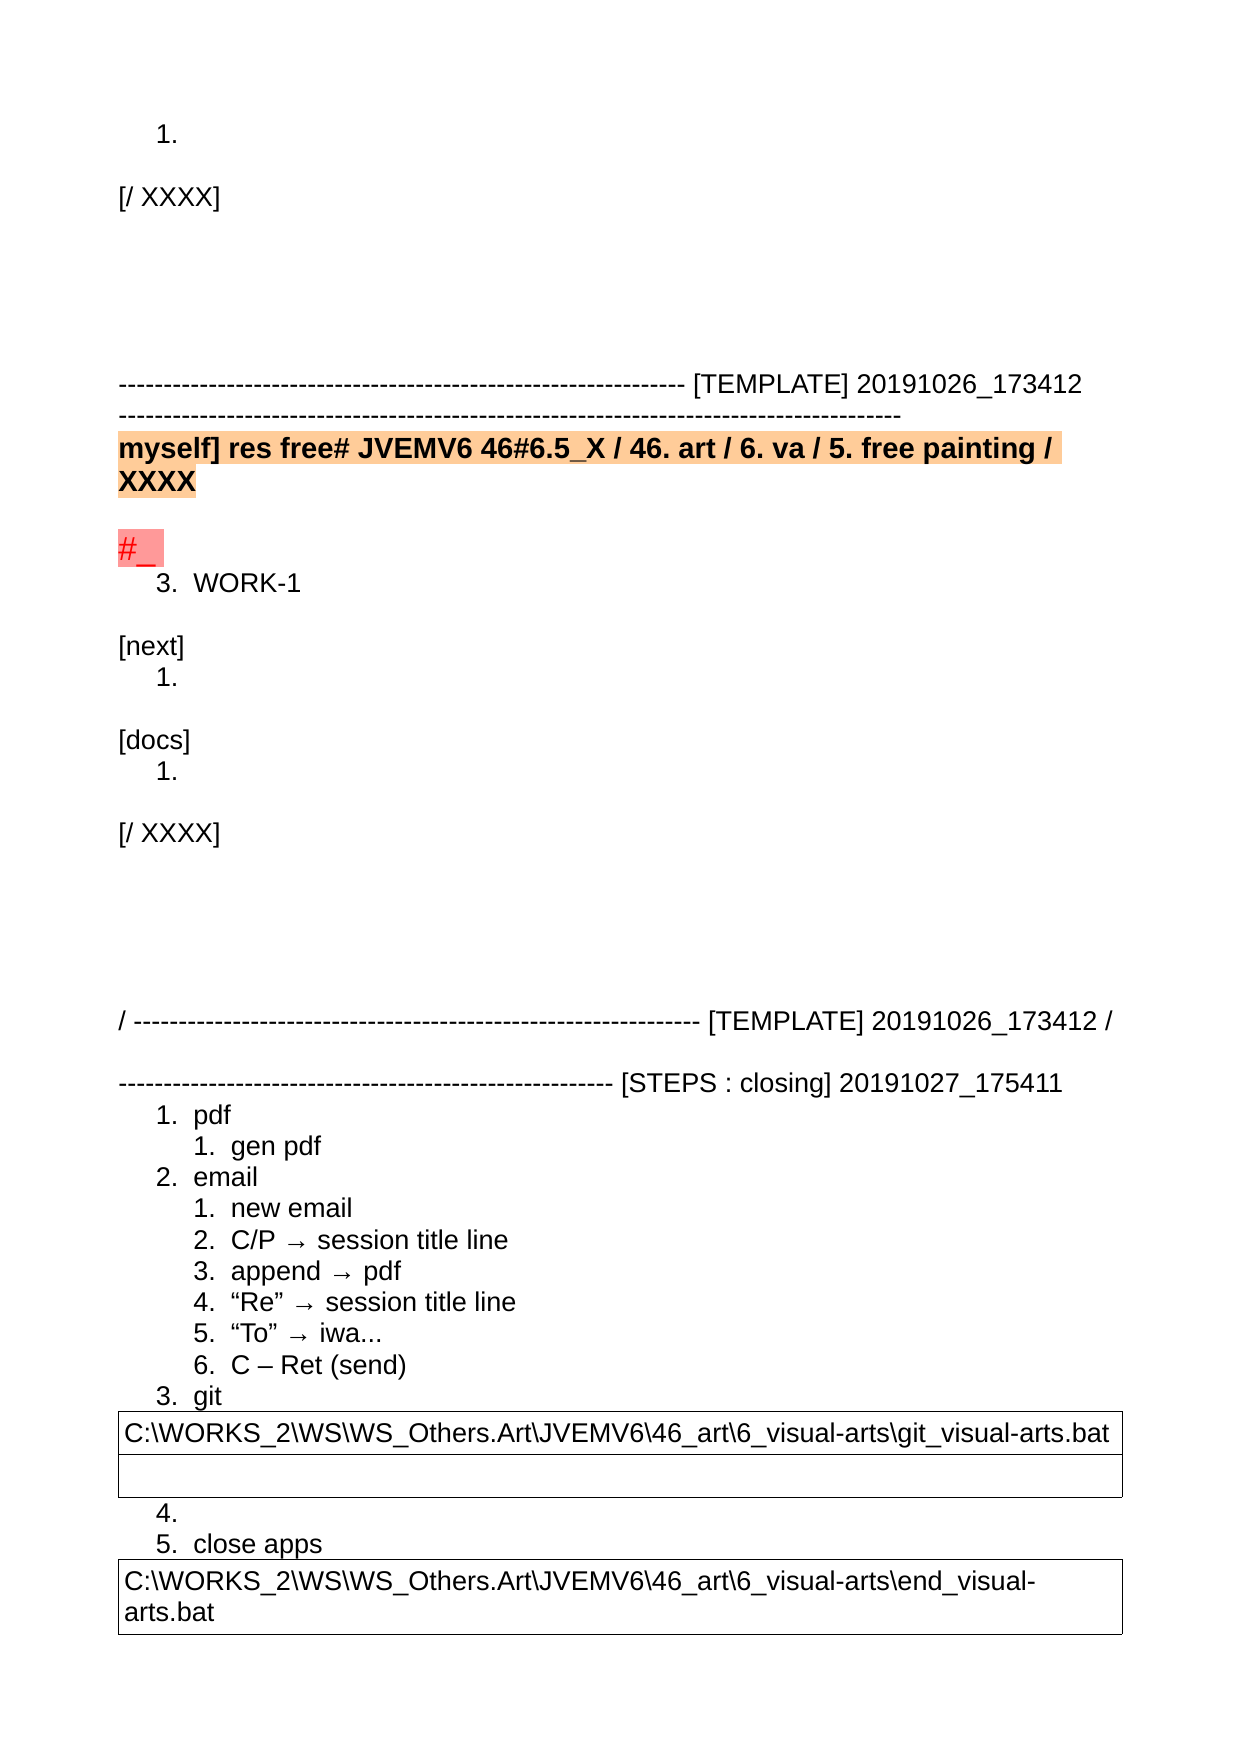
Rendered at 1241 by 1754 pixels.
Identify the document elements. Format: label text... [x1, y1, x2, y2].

text ------------------------------------------------------- [STEPS : closing] 20191027_175411 [118, 1067, 1122, 1099]
list email [156, 1161, 1122, 1192]
text myself] res free# JVEMV6 46#6.5_X / 46. art / 6. va / 5. free painting / XXXX [118, 431, 1122, 498]
list “Re” → session title line [193, 1286, 1122, 1317]
list close apps [156, 1528, 1122, 1559]
text / --------------------------------------------------------------- [TEMPLATE] 20191026_173412 / [118, 1005, 1122, 1036]
table_header C:\WORKS_2\WS\WS_Others.Art\JVEMV6\46_art\6_visual-arts\end_visual-arts.bat [119, 1560, 1122, 1633]
text [next] [118, 630, 1122, 661]
text [/ XXXX] [118, 181, 1122, 212]
list new email [193, 1192, 1122, 1224]
text --------------------------------------------------------------- [TEMPLATE] 20191026_173412 [118, 368, 1122, 399]
list WORK-1 [156, 567, 1122, 599]
list append → pdf [193, 1255, 1122, 1286]
list gen pdf [193, 1130, 1122, 1161]
text [docs] [118, 724, 1122, 755]
text [/ XXXX] [118, 817, 1122, 849]
list C – Ret (send) [193, 1349, 1122, 1380]
table_header C:\WORKS_2\WS\WS_Others.Art\JVEMV6\46_art\6_visual-arts\git_visual-arts.bat [119, 1412, 1122, 1454]
list git [156, 1380, 1122, 1411]
list pdf [156, 1099, 1122, 1130]
table_cell [119, 1455, 1122, 1497]
list C/P → session title line [193, 1224, 1122, 1255]
list “To” → iwa... [193, 1317, 1122, 1349]
text #_ [118, 529, 1122, 567]
text --------------------------------------------------------------------------------------- [118, 399, 1122, 431]
